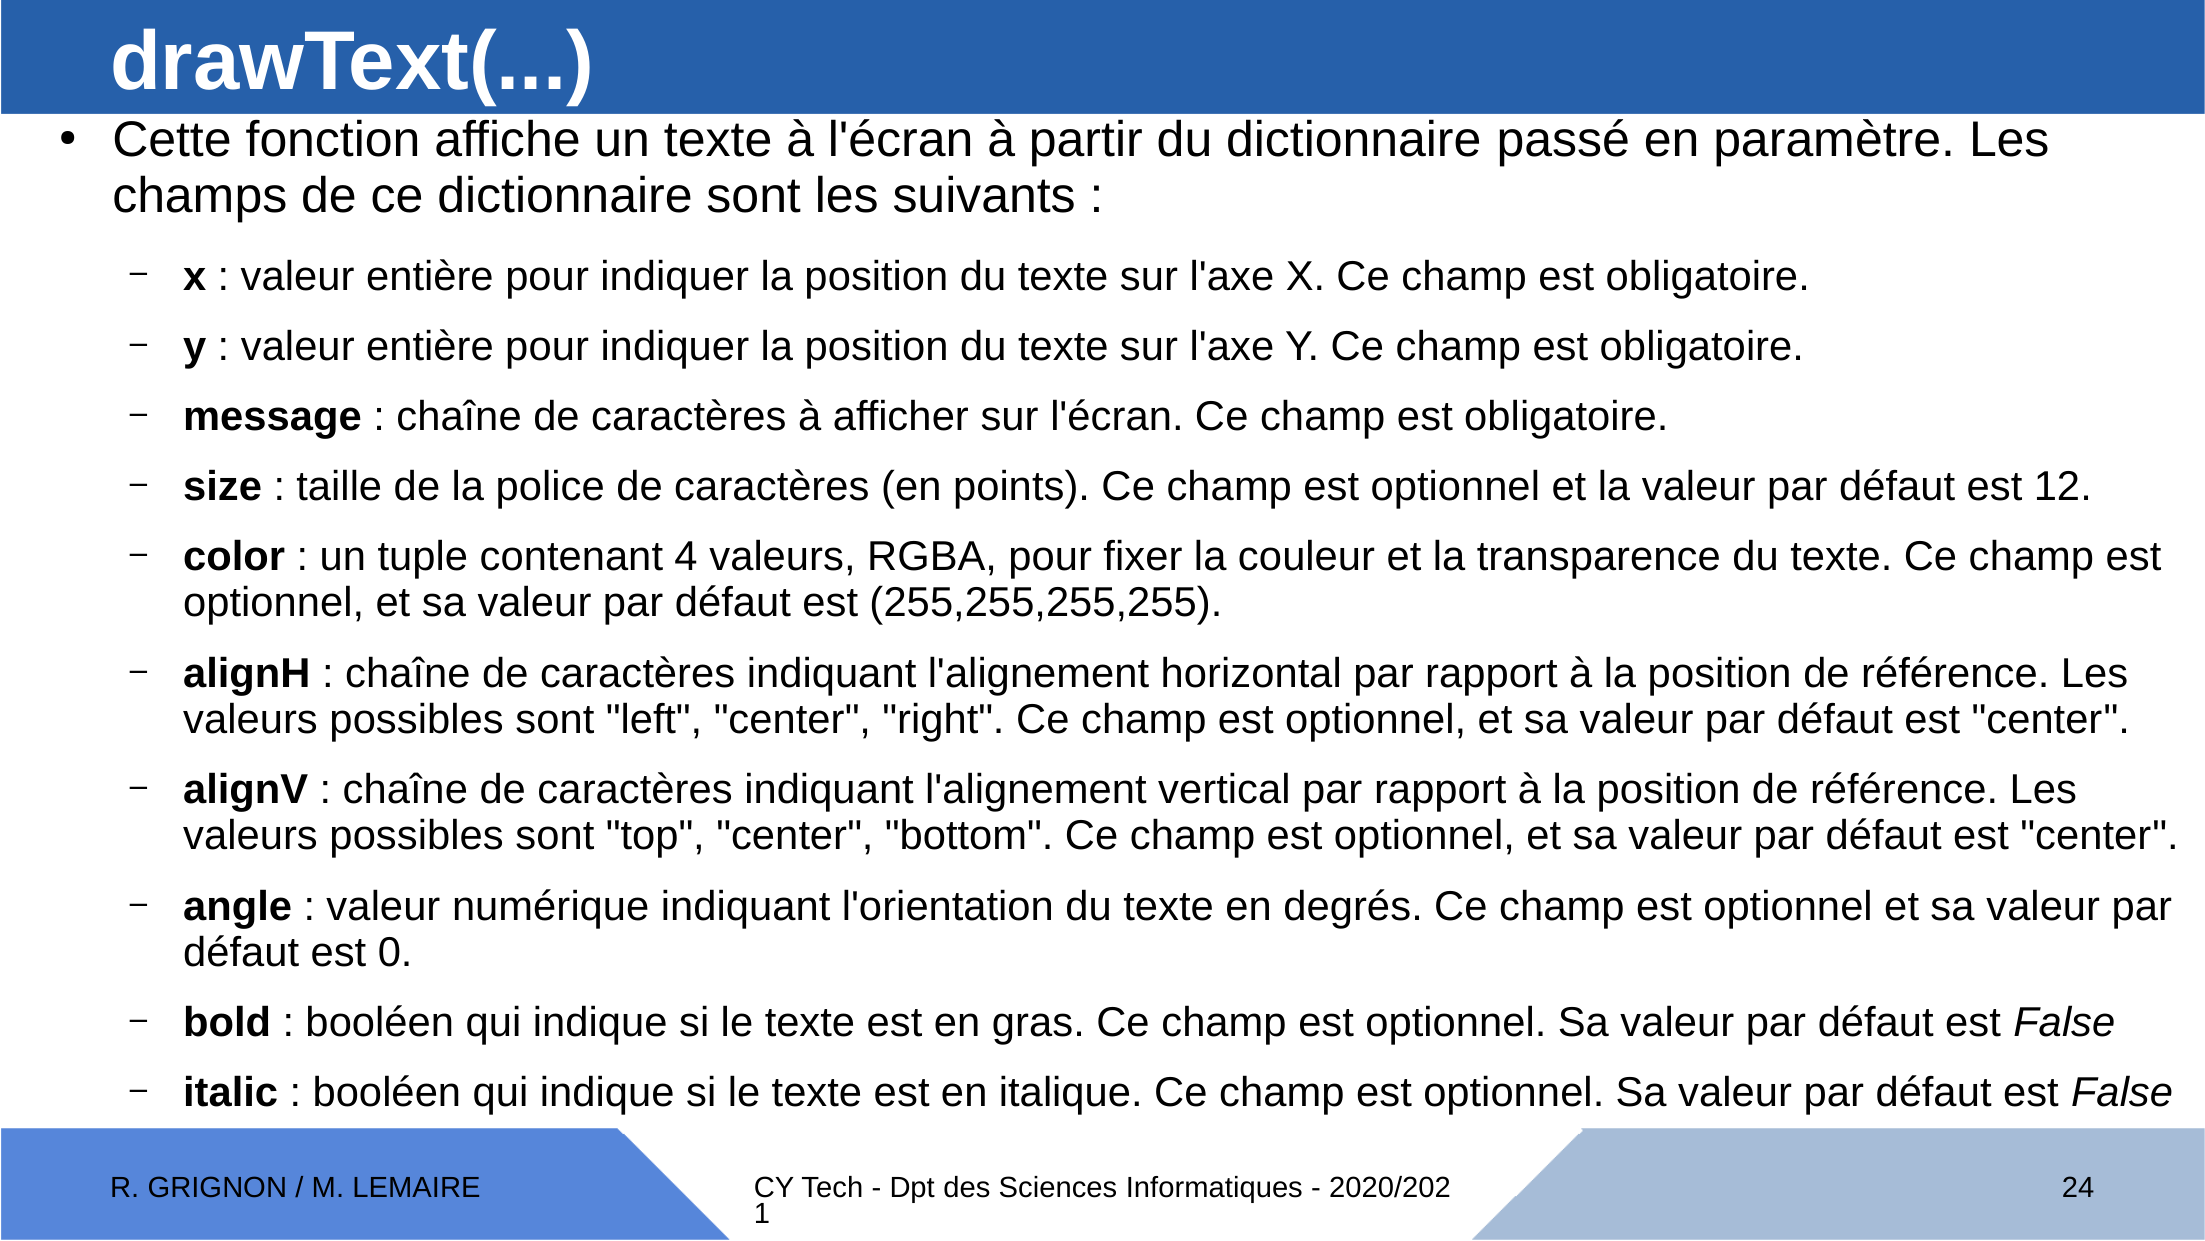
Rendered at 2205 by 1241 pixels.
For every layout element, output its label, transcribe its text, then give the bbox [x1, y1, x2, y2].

list Cette fonction affiche un texte à l'écran à partir du dictionnaire passé en paramètre. Les champs de ce dictionnaire sont les suivants : x : valeur entière pour indiquer la position du texte sur l'axe X. Ce champ est obligatoire. y : valeur entière pour indiquer la position du texte sur l'axe Y. Ce champ est obligatoire. message : chaîne de caractères à afficher sur l'écran. Ce champ est obligatoire. size : taille de la police de caractères (en points). Ce champ est optionnel et la valeur par défaut est 12. color : un tuple contenant 4 valeurs, RGBA, pour fixer la couleur et la transparence du texte. Ce champ est optionnel, et sa valeur par défaut est (255,255,255,255). alignH : chaîne de caractères indiquant l'alignement horizontal par rapport à la position de référence. Les valeurs possibles sont "left", "center", "right". Ce champ est optionnel, et sa valeur par défaut est "center". alignV : chaîne de caractères indiquant l'alignement vertical par rapport à la position de référence. Les valeurs possibles sont "top", "center", "bottom". Ce champ est optionnel, et sa valeur par défaut est "center". angle : valeur numérique indiquant l'orientation du texte en degrés. Ce champ est optionnel et sa valeur par défaut est 0. bold : booléen qui indique si le texte est en gras. Ce champ est optionnel. Sa valeur par défaut est False italic : booléen qui indique si le texte est en italique. Ce champ est optionnel. Sa valeur par défaut est False [41, 182, 2191, 1130]
picture [0, 0, 2205, 1241]
title drawText(...) [110, 49, 2095, 182]
